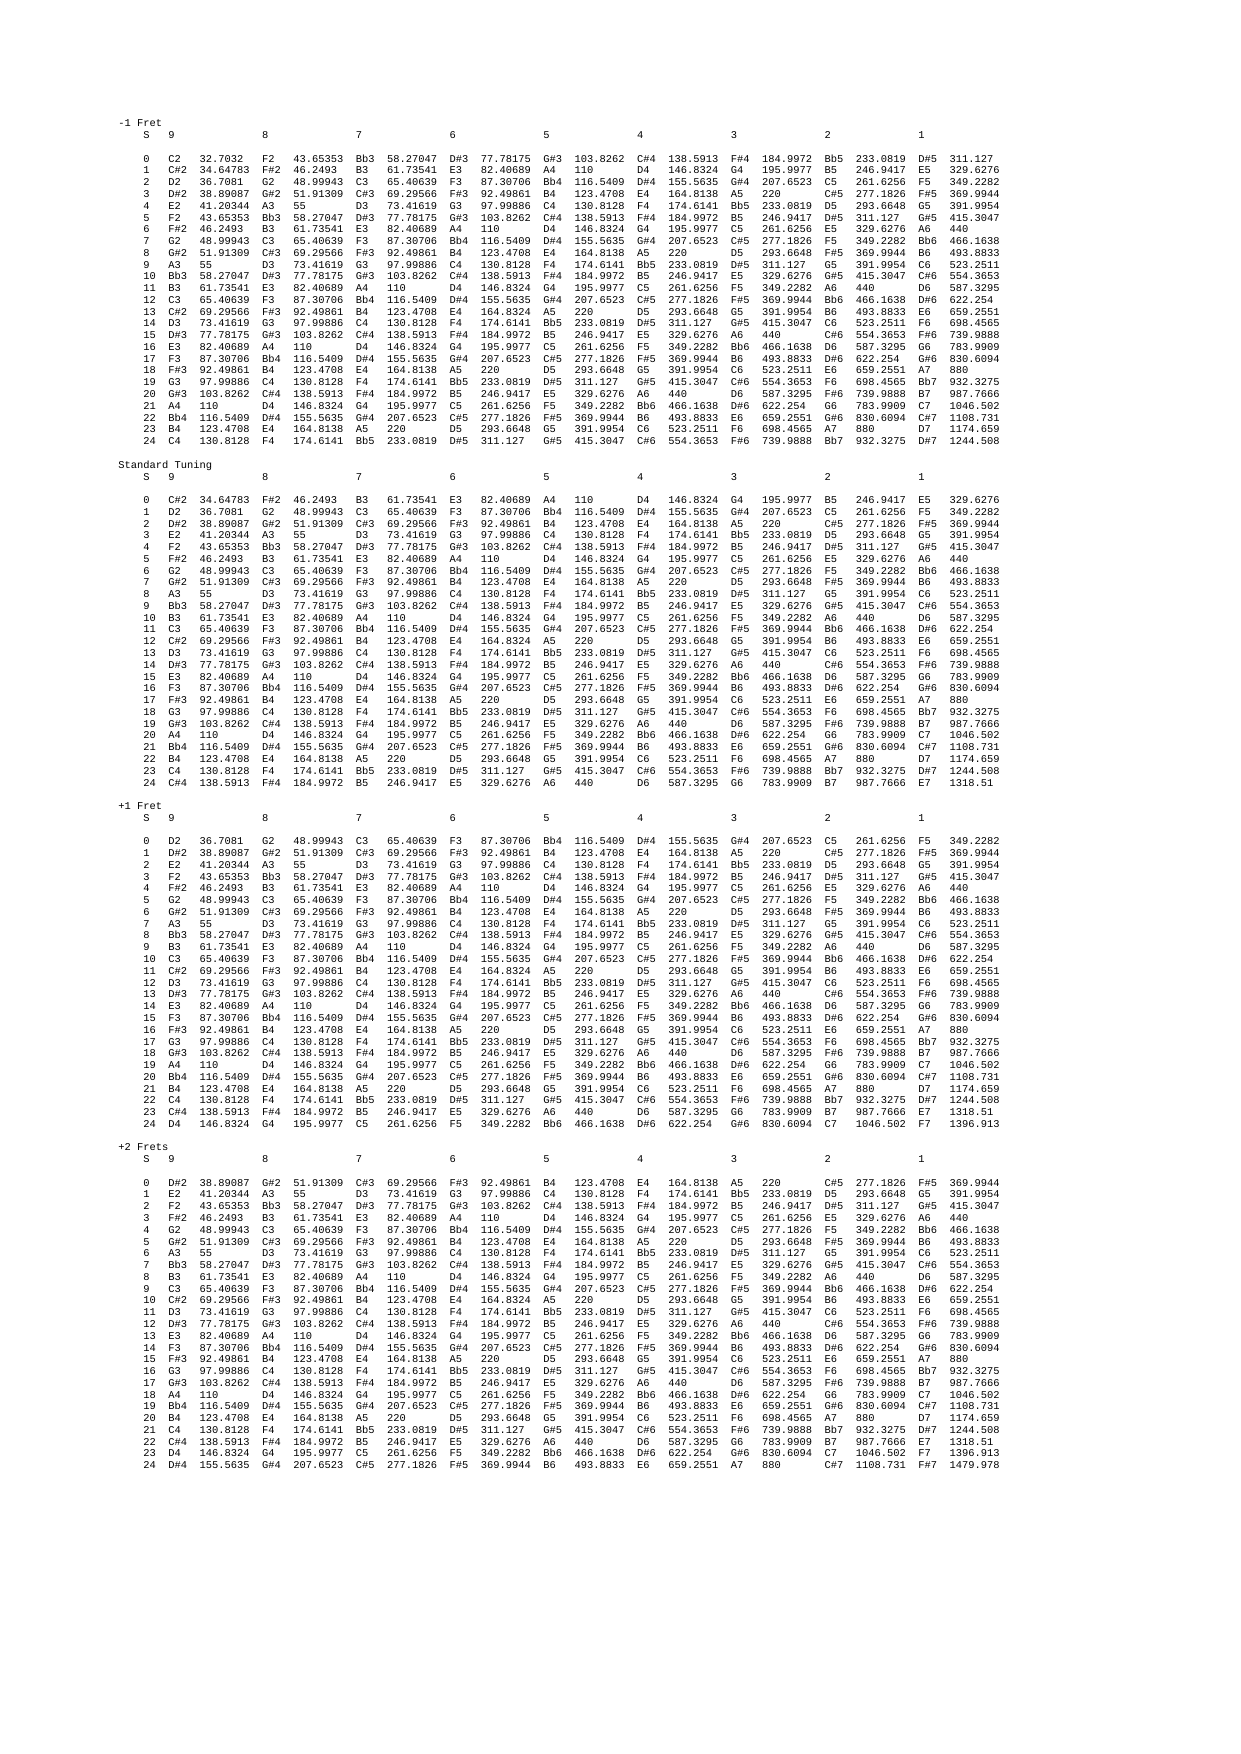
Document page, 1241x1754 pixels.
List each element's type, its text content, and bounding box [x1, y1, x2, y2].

text 6 G2 48.99943 C3 65.40639 F3 87.30706 Bb4 116.5409 D#4 155.5635 G#4 207.6523 C#5 277.1826 F5 349.2282 Bb6 466.1638 [118, 565, 1122, 577]
text 1 D#2 38.89087 G#2 51.91309 C#3 69.29566 F#3 92.49861 B4 123.4708 E4 164.8138 A5 220 C#5 277.1826 F#5 369.9944 [118, 848, 1122, 860]
text 5 F#2 46.2493 B3 61.73541 E3 82.40689 A4 110 D4 146.8324 G4 195.9977 C5 261.6256 E5 329.6276 A6 440 [118, 554, 1122, 565]
text 12 C#2 69.29566 F#3 92.49861 B4 123.4708 E4 164.8324 A5 220 D5 293.6648 G5 391.9954 B6 493.8833 E6 659.2551 [118, 636, 1122, 648]
text 7 G2 48.99943 C3 65.40639 F3 87.30706 Bb4 116.5409 D#4 155.5635 G#4 207.6523 C#5 277.1826 F5 349.2282 Bb6 466.1638 [118, 236, 1122, 248]
text 16 F#3 92.49861 B4 123.4708 E4 164.8138 A5 220 D5 293.6648 G5 391.9954 C6 523.2511 E6 659.2551 A7 880 [118, 1024, 1122, 1036]
text -1 Fret [118, 118, 1122, 130]
text 12 D#3 77.78175 G#3 103.8262 C#4 138.5913 F#4 184.9972 B5 246.9417 E5 329.6276 A6 440 C#6 554.3653 F#6 739.9888 [118, 1319, 1122, 1331]
text 3 D#2 38.89087 G#2 51.91309 C#3 69.29566 F#3 92.49861 B4 123.4708 E4 164.8138 A5 220 C#5 277.1826 F#5 369.9944 [118, 189, 1122, 201]
text S 9 8 7 6 5 4 3 2 1 [118, 813, 1122, 824]
text 14 E3 82.40689 A4 110 D4 146.8324 G4 195.9977 C5 261.6256 F5 349.2282 Bb6 466.1638 D6 587.3295 G6 783.9909 [118, 1001, 1122, 1013]
text 22 C#4 138.5913 F#4 184.9972 B5 246.9417 E5 329.6276 A6 440 D6 587.3295 G6 783.9909 B7 987.7666 E7 1318.51 [118, 1436, 1122, 1448]
text 22 Bb4 116.5409 D#4 155.5635 G#4 207.6523 C#5 277.1826 F#5 369.9944 B6 493.8833 E6 659.2551 G#6 830.6094 C#7 1108.731 [118, 412, 1122, 424]
text 17 G#3 103.8262 C#4 138.5913 F#4 184.9972 B5 246.9417 E5 329.6276 A6 440 D6 587.3295 F#6 739.9888 B7 987.7666 [118, 1378, 1122, 1389]
text 0 D2 36.7081 G2 48.99943 C3 65.40639 F3 87.30706 Bb4 116.5409 D#4 155.5635 G#4 207.6523 C5 261.6256 F5 349.2282 [118, 836, 1122, 848]
text 24 D4 146.8324 G4 195.9977 C5 261.6256 F5 349.2282 Bb6 466.1638 D#6 622.254 G#6 830.6094 C7 1046.502 F7 1396.913 [118, 1119, 1122, 1130]
text 23 C#4 138.5913 F#4 184.9972 B5 246.9417 E5 329.6276 A6 440 D6 587.3295 G6 783.9909 B7 987.7666 E7 1318.51 [118, 1107, 1122, 1119]
text 13 D3 73.41619 G3 97.99886 C4 130.8128 F4 174.6141 Bb5 233.0819 D#5 311.127 G#5 415.3047 C6 523.2511 F6 698.4565 [118, 648, 1122, 659]
text 17 F#3 92.49861 B4 123.4708 E4 164.8138 A5 220 D5 293.6648 G5 391.9954 C6 523.2511 E6 659.2551 A7 880 [118, 695, 1122, 707]
text 10 C3 65.40639 F3 87.30706 Bb4 116.5409 D#4 155.5635 G#4 207.6523 C#5 277.1826 F#5 369.9944 Bb6 466.1638 D#6 622.254 [118, 954, 1122, 966]
text 12 D3 73.41619 G3 97.99886 C4 130.8128 F4 174.6141 Bb5 233.0819 D#5 311.127 G#5 415.3047 C6 523.2511 F6 698.4565 [118, 977, 1122, 989]
text 2 D#2 38.89087 G#2 51.91309 C#3 69.29566 F#3 92.49861 B4 123.4708 E4 164.8138 A5 220 C#5 277.1826 F#5 369.9944 [118, 518, 1122, 530]
text 20 Bb4 116.5409 D#4 155.5635 G#4 207.6523 C#5 277.1826 F#5 369.9944 B6 493.8833 E6 659.2551 G#6 830.6094 C#7 1108.731 [118, 1072, 1122, 1083]
text 9 A3 55 D3 73.41619 G3 97.99886 C4 130.8128 F4 174.6141 Bb5 233.0819 D#5 311.127 G5 391.9954 C6 523.2511 [118, 259, 1122, 271]
text 7 Bb3 58.27047 D#3 77.78175 G#3 103.8262 C#4 138.5913 F#4 184.9972 B5 246.9417 E5 329.6276 G#5 415.3047 C#6 554.3653 [118, 1260, 1122, 1272]
text 18 G3 97.99886 C4 130.8128 F4 174.6141 Bb5 233.0819 D#5 311.127 G#5 415.3047 C#6 554.3653 F6 698.4565 Bb7 932.3275 [118, 707, 1122, 718]
text 12 C3 65.40639 F3 87.30706 Bb4 116.5409 D#4 155.5635 G#4 207.6523 C#5 277.1826 F#5 369.9944 Bb6 466.1638 D#6 622.254 [118, 295, 1122, 306]
text 22 B4 123.4708 E4 164.8138 A5 220 D5 293.6648 G5 391.9954 C6 523.2511 F6 698.4565 A7 880 D7 1174.659 [118, 754, 1122, 766]
text 10 C#2 69.29566 F#3 92.49861 B4 123.4708 E4 164.8324 A5 220 D5 293.6648 G5 391.9954 B6 493.8833 E6 659.2551 [118, 1295, 1122, 1307]
text 0 C#2 34.64783 F#2 46.2493 B3 61.73541 E3 82.40689 A4 110 D4 146.8324 G4 195.9977 B5 246.9417 E5 329.6276 [118, 495, 1122, 507]
text 9 B3 61.73541 E3 82.40689 A4 110 D4 146.8324 G4 195.9977 C5 261.6256 F5 349.2282 A6 440 D6 587.3295 [118, 942, 1122, 954]
text Standard Tuning [118, 459, 1122, 471]
text 22 C4 130.8128 F4 174.6141 Bb5 233.0819 D#5 311.127 G#5 415.3047 C#6 554.3653 F#6 739.9888 Bb7 932.3275 D#7 1244.508 [118, 1095, 1122, 1107]
text 21 Bb4 116.5409 D#4 155.5635 G#4 207.6523 C#5 277.1826 F#5 369.9944 B6 493.8833 E6 659.2551 G#6 830.6094 C#7 1108.731 [118, 742, 1122, 754]
text 17 F3 87.30706 Bb4 116.5409 D#4 155.5635 G#4 207.6523 C#5 277.1826 F#5 369.9944 B6 493.8833 D#6 622.254 G#6 830.6094 [118, 353, 1122, 365]
text 10 Bb3 58.27047 D#3 77.78175 G#3 103.8262 C#4 138.5913 F#4 184.9972 B5 246.9417 E5 329.6276 G#5 415.3047 C#6 554.3653 [118, 271, 1122, 283]
text 5 G#2 51.91309 C#3 69.29566 F#3 92.49861 B4 123.4708 E4 164.8138 A5 220 D5 293.6648 F#5 369.9944 B6 493.8833 [118, 1236, 1122, 1248]
text 1 D2 36.7081 G2 48.99943 C3 65.40639 F3 87.30706 Bb4 116.5409 D#4 155.5635 G#4 207.6523 C5 261.6256 F5 349.2282 [118, 507, 1122, 518]
text +2 Frets [118, 1142, 1122, 1154]
text 21 A4 110 D4 146.8324 G4 195.9977 C5 261.6256 F5 349.2282 Bb6 466.1638 D#6 622.254 G6 783.9909 C7 1046.502 [118, 401, 1122, 412]
text 1 E2 41.20344 A3 55 D3 73.41619 G3 97.99886 C4 130.8128 F4 174.6141 Bb5 233.0819 D5 293.6648 G5 391.9954 [118, 1189, 1122, 1201]
text 0 D#2 38.89087 G#2 51.91309 C#3 69.29566 F#3 92.49861 B4 123.4708 E4 164.8138 A5 220 C#5 277.1826 F#5 369.9944 [118, 1177, 1122, 1189]
text 9 C3 65.40639 F3 87.30706 Bb4 116.5409 D#4 155.5635 G#4 207.6523 C#5 277.1826 F#5 369.9944 Bb6 466.1638 D#6 622.254 [118, 1283, 1122, 1295]
text 19 G3 97.99886 C4 130.8128 F4 174.6141 Bb5 233.0819 D#5 311.127 G#5 415.3047 C#6 554.3653 F6 698.4565 Bb7 932.3275 [118, 377, 1122, 389]
text 5 G2 48.99943 C3 65.40639 F3 87.30706 Bb4 116.5409 D#4 155.5635 G#4 207.6523 C#5 277.1826 F5 349.2282 Bb6 466.1638 [118, 895, 1122, 907]
text 19 Bb4 116.5409 D#4 155.5635 G#4 207.6523 C#5 277.1826 F#5 369.9944 B6 493.8833 E6 659.2551 G#6 830.6094 C#7 1108.731 [118, 1401, 1122, 1413]
text 10 B3 61.73541 E3 82.40689 A4 110 D4 146.8324 G4 195.9977 C5 261.6256 F5 349.2282 A6 440 D6 587.3295 [118, 612, 1122, 624]
text 7 A3 55 D3 73.41619 G3 97.99886 C4 130.8128 F4 174.6141 Bb5 233.0819 D#5 311.127 G5 391.9954 C6 523.2511 [118, 918, 1122, 930]
text 7 G#2 51.91309 C#3 69.29566 F#3 92.49861 B4 123.4708 E4 164.8138 A5 220 D5 293.6648 F#5 369.9944 B6 493.8833 [118, 577, 1122, 589]
text 3 E2 41.20344 A3 55 D3 73.41619 G3 97.99886 C4 130.8128 F4 174.6141 Bb5 233.0819 D5 293.6648 G5 391.9954 [118, 530, 1122, 542]
text S 9 8 7 6 5 4 3 2 1 [118, 130, 1122, 142]
text 3 F#2 46.2493 B3 61.73541 E3 82.40689 A4 110 D4 146.8324 G4 195.9977 C5 261.6256 E5 329.6276 A6 440 [118, 1213, 1122, 1224]
text 17 G3 97.99886 C4 130.8128 F4 174.6141 Bb5 233.0819 D#5 311.127 G#5 415.3047 C#6 554.3653 F6 698.4565 Bb7 932.3275 [118, 1036, 1122, 1048]
text 24 C4 130.8128 F4 174.6141 Bb5 233.0819 D#5 311.127 G#5 415.3047 C#6 554.3653 F#6 739.9888 Bb7 932.3275 D#7 1244.508 [118, 436, 1122, 448]
text 6 A3 55 D3 73.41619 G3 97.99886 C4 130.8128 F4 174.6141 Bb5 233.0819 D#5 311.127 G5 391.9954 C6 523.2511 [118, 1248, 1122, 1260]
text 16 E3 82.40689 A4 110 D4 146.8324 G4 195.9977 C5 261.6256 F5 349.2282 Bb6 466.1638 D6 587.3295 G6 783.9909 [118, 342, 1122, 353]
text +1 Fret [118, 801, 1122, 813]
text 8 A3 55 D3 73.41619 G3 97.99886 C4 130.8128 F4 174.6141 Bb5 233.0819 D#5 311.127 G5 391.9954 C6 523.2511 [118, 589, 1122, 601]
text 21 B4 123.4708 E4 164.8138 A5 220 D5 293.6648 G5 391.9954 C6 523.2511 F6 698.4565 A7 880 D7 1174.659 [118, 1083, 1122, 1095]
text 5 F2 43.65353 Bb3 58.27047 D#3 77.78175 G#3 103.8262 C#4 138.5913 F#4 184.9972 B5 246.9417 D#5 311.127 G#5 415.3047 [118, 212, 1122, 224]
text 16 G3 97.99886 C4 130.8128 F4 174.6141 Bb5 233.0819 D#5 311.127 G#5 415.3047 C#6 554.3653 F6 698.4565 Bb7 932.3275 [118, 1366, 1122, 1378]
text 15 D#3 77.78175 G#3 103.8262 C#4 138.5913 F#4 184.9972 B5 246.9417 E5 329.6276 A6 440 C#6 554.3653 F#6 739.9888 [118, 330, 1122, 342]
text 4 E2 41.20344 A3 55 D3 73.41619 G3 97.99886 C4 130.8128 F4 174.6141 Bb5 233.0819 D5 293.6648 G5 391.9954 [118, 201, 1122, 212]
text 21 C4 130.8128 F4 174.6141 Bb5 233.0819 D#5 311.127 G#5 415.3047 C#6 554.3653 F#6 739.9888 Bb7 932.3275 D#7 1244.508 [118, 1425, 1122, 1436]
text 8 Bb3 58.27047 D#3 77.78175 G#3 103.8262 C#4 138.5913 F#4 184.9972 B5 246.9417 E5 329.6276 G#5 415.3047 C#6 554.3653 [118, 930, 1122, 942]
text 9 Bb3 58.27047 D#3 77.78175 G#3 103.8262 C#4 138.5913 F#4 184.9972 B5 246.9417 E5 329.6276 G#5 415.3047 C#6 554.3653 [118, 601, 1122, 612]
text 11 D3 73.41619 G3 97.99886 C4 130.8128 F4 174.6141 Bb5 233.0819 D#5 311.127 G#5 415.3047 C6 523.2511 F6 698.4565 [118, 1307, 1122, 1319]
text 15 F3 87.30706 Bb4 116.5409 D#4 155.5635 G#4 207.6523 C#5 277.1826 F#5 369.9944 B6 493.8833 D#6 622.254 G#6 830.6094 [118, 1013, 1122, 1024]
text 14 D3 73.41619 G3 97.99886 C4 130.8128 F4 174.6141 Bb5 233.0819 D#5 311.127 G#5 415.3047 C6 523.2511 F6 698.4565 [118, 318, 1122, 330]
text 4 F2 43.65353 Bb3 58.27047 D#3 77.78175 G#3 103.8262 C#4 138.5913 F#4 184.9972 B5 246.9417 D#5 311.127 G#5 415.3047 [118, 542, 1122, 554]
text 18 G#3 103.8262 C#4 138.5913 F#4 184.9972 B5 246.9417 E5 329.6276 A6 440 D6 587.3295 F#6 739.9888 B7 987.7666 [118, 1048, 1122, 1060]
text 4 G2 48.99943 C3 65.40639 F3 87.30706 Bb4 116.5409 D#4 155.5635 G#4 207.6523 C#5 277.1826 F5 349.2282 Bb6 466.1638 [118, 1224, 1122, 1236]
text 19 G#3 103.8262 C#4 138.5913 F#4 184.9972 B5 246.9417 E5 329.6276 A6 440 D6 587.3295 F#6 739.9888 B7 987.7666 [118, 718, 1122, 730]
text 2 E2 41.20344 A3 55 D3 73.41619 G3 97.99886 C4 130.8128 F4 174.6141 Bb5 233.0819 D5 293.6648 G5 391.9954 [118, 860, 1122, 871]
text 3 F2 43.65353 Bb3 58.27047 D#3 77.78175 G#3 103.8262 C#4 138.5913 F#4 184.9972 B5 246.9417 D#5 311.127 G#5 415.3047 [118, 871, 1122, 883]
text 13 C#2 69.29566 F#3 92.49861 B4 123.4708 E4 164.8324 A5 220 D5 293.6648 G5 391.9954 B6 493.8833 E6 659.2551 [118, 306, 1122, 318]
text 20 B4 123.4708 E4 164.8138 A5 220 D5 293.6648 G5 391.9954 C6 523.2511 F6 698.4565 A7 880 D7 1174.659 [118, 1413, 1122, 1425]
text 11 B3 61.73541 E3 82.40689 A4 110 D4 146.8324 G4 195.9977 C5 261.6256 F5 349.2282 A6 440 D6 587.3295 [118, 283, 1122, 295]
text 23 C4 130.8128 F4 174.6141 Bb5 233.0819 D#5 311.127 G#5 415.3047 C#6 554.3653 F#6 739.9888 Bb7 932.3275 D#7 1244.508 [118, 766, 1122, 777]
text 2 D2 36.7081 G2 48.99943 C3 65.40639 F3 87.30706 Bb4 116.5409 D#4 155.5635 G#4 207.6523 C5 261.6256 F5 349.2282 [118, 177, 1122, 189]
text 16 F3 87.30706 Bb4 116.5409 D#4 155.5635 G#4 207.6523 C#5 277.1826 F#5 369.9944 B6 493.8833 D#6 622.254 G#6 830.6094 [118, 683, 1122, 695]
text 19 A4 110 D4 146.8324 G4 195.9977 C5 261.6256 F5 349.2282 Bb6 466.1638 D#6 622.254 G6 783.9909 C7 1046.502 [118, 1060, 1122, 1072]
text 24 C#4 138.5913 F#4 184.9972 B5 246.9417 E5 329.6276 A6 440 D6 587.3295 G6 783.9909 B7 987.7666 E7 1318.51 [118, 777, 1122, 789]
text 8 G#2 51.91309 C#3 69.29566 F#3 92.49861 B4 123.4708 E4 164.8138 A5 220 D5 293.6648 F#5 369.9944 B6 493.8833 [118, 248, 1122, 259]
text 4 F#2 46.2493 B3 61.73541 E3 82.40689 A4 110 D4 146.8324 G4 195.9977 C5 261.6256 E5 329.6276 A6 440 [118, 883, 1122, 895]
text 14 F3 87.30706 Bb4 116.5409 D#4 155.5635 G#4 207.6523 C#5 277.1826 F#5 369.9944 B6 493.8833 D#6 622.254 G#6 830.6094 [118, 1342, 1122, 1354]
text 23 D4 146.8324 G4 195.9977 C5 261.6256 F5 349.2282 Bb6 466.1638 D#6 622.254 G#6 830.6094 C7 1046.502 F7 1396.913 [118, 1448, 1122, 1460]
text 0 C2 32.7032 F2 43.65353 Bb3 58.27047 D#3 77.78175 G#3 103.8262 C#4 138.5913 F#4 184.9972 Bb5 233.0819 D#5 311.127 [118, 153, 1122, 165]
text 24 D#4 155.5635 G#4 207.6523 C#5 277.1826 F#5 369.9944 B6 493.8833 E6 659.2551 A7 880 C#7 1108.731 F#7 1479.978 [118, 1460, 1122, 1472]
text 20 A4 110 D4 146.8324 G4 195.9977 C5 261.6256 F5 349.2282 Bb6 466.1638 D#6 622.254 G6 783.9909 C7 1046.502 [118, 730, 1122, 742]
text 14 D#3 77.78175 G#3 103.8262 C#4 138.5913 F#4 184.9972 B5 246.9417 E5 329.6276 A6 440 C#6 554.3653 F#6 739.9888 [118, 659, 1122, 671]
text 13 D#3 77.78175 G#3 103.8262 C#4 138.5913 F#4 184.9972 B5 246.9417 E5 329.6276 A6 440 C#6 554.3653 F#6 739.9888 [118, 989, 1122, 1001]
text 23 B4 123.4708 E4 164.8138 A5 220 D5 293.6648 G5 391.9954 C6 523.2511 F6 698.4565 A7 880 D7 1174.659 [118, 424, 1122, 436]
text 15 F#3 92.49861 B4 123.4708 E4 164.8138 A5 220 D5 293.6648 G5 391.9954 C6 523.2511 E6 659.2551 A7 880 [118, 1354, 1122, 1366]
text 13 E3 82.40689 A4 110 D4 146.8324 G4 195.9977 C5 261.6256 F5 349.2282 Bb6 466.1638 D6 587.3295 G6 783.9909 [118, 1331, 1122, 1342]
text 2 F2 43.65353 Bb3 58.27047 D#3 77.78175 G#3 103.8262 C#4 138.5913 F#4 184.9972 B5 246.9417 D#5 311.127 G#5 415.3047 [118, 1201, 1122, 1213]
text 6 F#2 46.2493 B3 61.73541 E3 82.40689 A4 110 D4 146.8324 G4 195.9977 C5 261.6256 E5 329.6276 A6 440 [118, 224, 1122, 236]
text 1 C#2 34.64783 F#2 46.2493 B3 61.73541 E3 82.40689 A4 110 D4 146.8324 G4 195.9977 B5 246.9417 E5 329.6276 [118, 165, 1122, 177]
text 11 C3 65.40639 F3 87.30706 Bb4 116.5409 D#4 155.5635 G#4 207.6523 C#5 277.1826 F#5 369.9944 Bb6 466.1638 D#6 622.254 [118, 624, 1122, 636]
text 11 C#2 69.29566 F#3 92.49861 B4 123.4708 E4 164.8324 A5 220 D5 293.6648 G5 391.9954 B6 493.8833 E6 659.2551 [118, 966, 1122, 977]
text S 9 8 7 6 5 4 3 2 1 [118, 471, 1122, 483]
text 18 A4 110 D4 146.8324 G4 195.9977 C5 261.6256 F5 349.2282 Bb6 466.1638 D#6 622.254 G6 783.9909 C7 1046.502 [118, 1389, 1122, 1401]
text 8 B3 61.73541 E3 82.40689 A4 110 D4 146.8324 G4 195.9977 C5 261.6256 F5 349.2282 A6 440 D6 587.3295 [118, 1272, 1122, 1283]
text S 9 8 7 6 5 4 3 2 1 [118, 1154, 1122, 1166]
text 18 F#3 92.49861 B4 123.4708 E4 164.8138 A5 220 D5 293.6648 G5 391.9954 C6 523.2511 E6 659.2551 A7 880 [118, 365, 1122, 377]
text 20 G#3 103.8262 C#4 138.5913 F#4 184.9972 B5 246.9417 E5 329.6276 A6 440 D6 587.3295 F#6 739.9888 B7 987.7666 [118, 389, 1122, 401]
text 6 G#2 51.91309 C#3 69.29566 F#3 92.49861 B4 123.4708 E4 164.8138 A5 220 D5 293.6648 F#5 369.9944 B6 493.8833 [118, 907, 1122, 918]
text 15 E3 82.40689 A4 110 D4 146.8324 G4 195.9977 C5 261.6256 F5 349.2282 Bb6 466.1638 D6 587.3295 G6 783.9909 [118, 671, 1122, 683]
